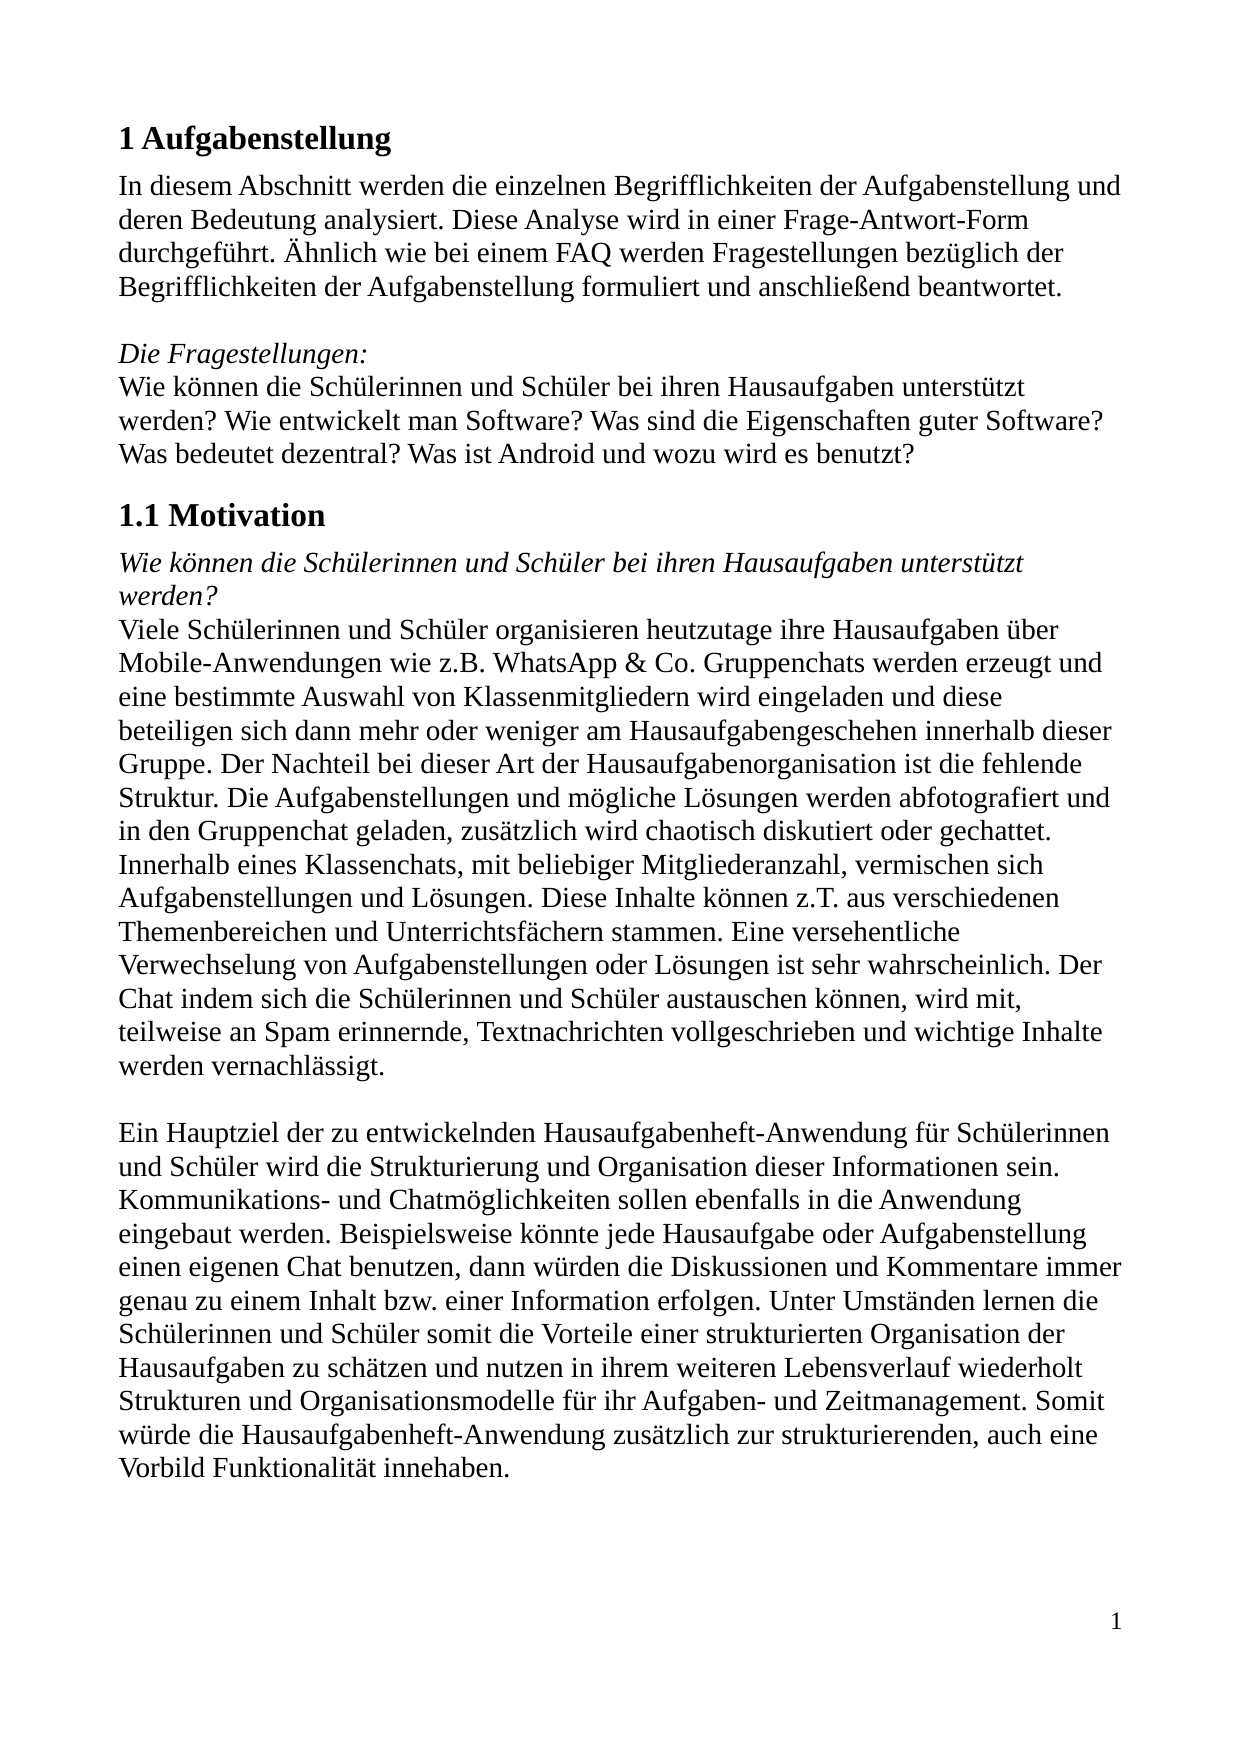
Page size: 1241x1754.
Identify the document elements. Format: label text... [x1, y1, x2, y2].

text Wie können die Schülerinnen und Schüler bei ihren Hausaufgaben unterstützt werden? [118, 545, 1122, 612]
text Viele Schülerinnen und Schüler organisieren heutzutage ihre Hausaufgaben über Mobile-Anwendungen wie z.B. WhatsApp & Co. Gruppenchats werden erzeugt und eine bestimmte Auswahl von Klassenmitgliedern wird eingeladen und diese beteiligen sich dann mehr oder weniger am Hausaufgabengeschehen innerhalb dieser Gruppe. Der Nachteil bei dieser Art der Hausaufgabenorganisation ist die fehlende Struktur. Die Aufgabenstellungen und mögliche Lösungen werden abfotografiert und in den Gruppenchat geladen, zusätzlich wird chaotisch diskutiert oder gechattet. Innerhalb eines Klassenchats, mit beliebiger Mitgliederanzahl, vermischen sich Aufgabenstellungen und Lösungen. Diese Inhalte können z.T. aus verschiedenen Themenbereichen und Unterrichtsfächern stammen. Eine versehentliche Verwechselung von Aufgabenstellungen oder Lösungen ist sehr wahrscheinlich. Der Chat indem sich die Schülerinnen und Schüler austauschen können, wird mit, teilweise an Spam erinnernde, Textnachrichten vollgeschrieben und wichtige Inhalte werden vernachlässigt. [118, 612, 1122, 1082]
subtitle 1 Aufgabenstellung [118, 118, 1122, 156]
text 1.1 Motivation [118, 495, 1122, 533]
text Die Fragestellungen: [118, 336, 1122, 369]
text Wie können die Schülerinnen und Schüler bei ihren Hausaufgaben unterstützt werden? Wie entwickelt man Software? Was sind die Eigenschaften guter Software? Was bedeutet dezentral? Was ist Android und wozu wird es benutzt? [118, 369, 1122, 470]
text In diesem Abschnitt werden die einzelnen Begrifflichkeiten der Aufgabenstellung und deren Bedeutung analysiert. Diese Analyse wird in einer Frage-Antwort-Form durchgeführt. Ähnlich wie bei einem FAQ werden Fragestellungen bezüglich der Begrifflichkeiten der Aufgabenstellung formuliert und anschließend beantwortet. [118, 168, 1122, 302]
subtitle Ein Hauptziel der zu entwickelnden Hausaufgabenheft-Anwendung für Schülerinnen und Schüler wird die Strukturierung und Organisation dieser Informationen sein. Kommunikations- und Chatmöglichkeiten sollen ebenfalls in die Anwendung eingebaut werden. Beispielsweise könnte jede Hausaufgabe oder Aufgabenstellung einen eigenen Chat benutzen, dann würden die Diskussionen und Kommentare immer genau zu einem Inhalt bzw. einer Information erfolgen. Unter Umständen lernen die Schülerinnen und Schüler somit die Vorteile einer strukturierten Organisation der Hausaufgaben zu schätzen und nutzen in ihrem weiteren Lebensverlauf wiederholt Strukturen und Organisationsmodelle für ihr Aufgaben- und Zeitmanagement. Somit würde die Hausaufgabenheft-Anwendung zusätzlich zur strukturierenden, auch eine Vorbild Funktionalität innehaben. [118, 1115, 1122, 1484]
